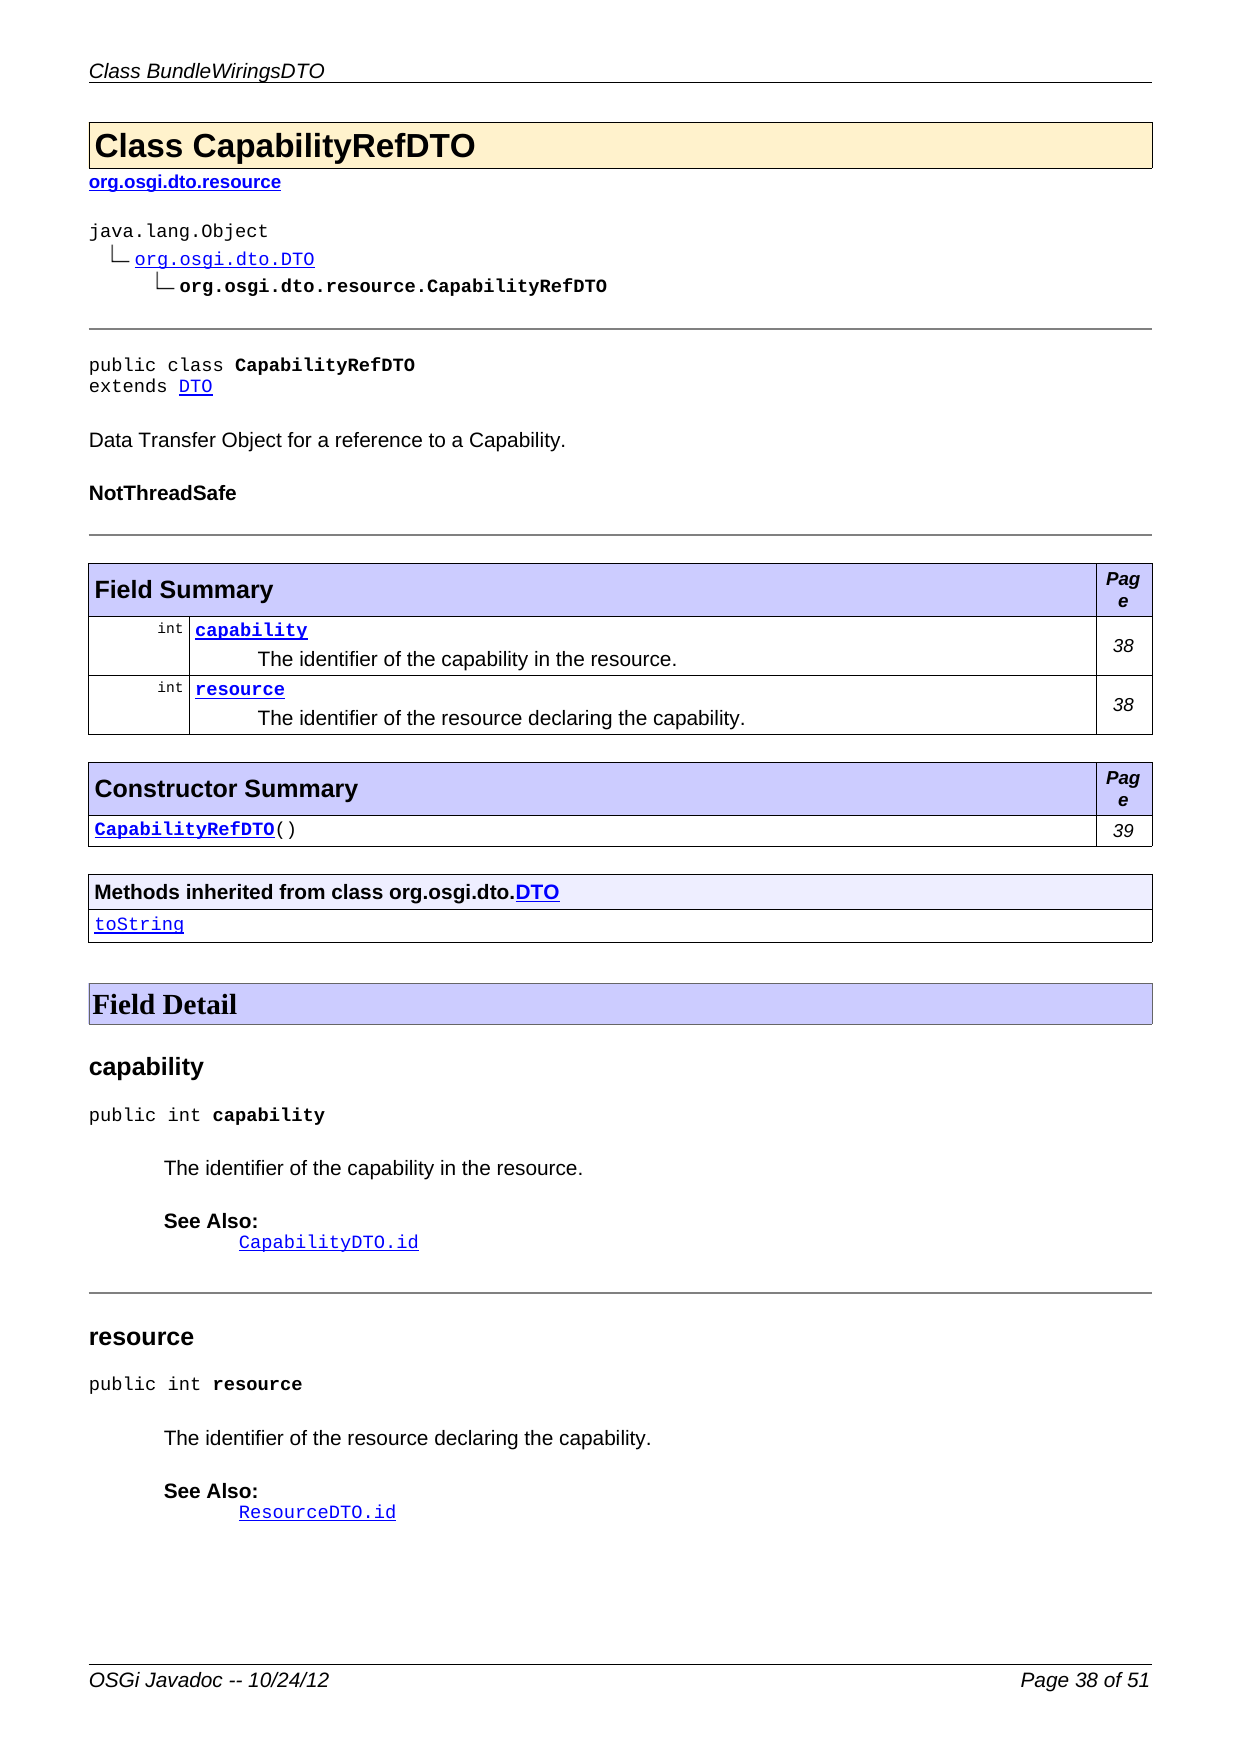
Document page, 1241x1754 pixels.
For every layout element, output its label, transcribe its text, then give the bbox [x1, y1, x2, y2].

table_header Field Summary [89, 564, 1096, 616]
text See Also: [163, 1209, 1152, 1233]
table_cell capability The identifier of the capability in the resource. [190, 617, 1096, 675]
text CapabilityDTO.id [238, 1233, 1152, 1254]
table_cell resource The identifier of the resource declaring the capability. [190, 676, 1096, 734]
text org.osgi.dto.resource.CapabilityRefDTO [88, 271, 1152, 298]
table_cell CapabilityRefDTO() [89, 816, 1096, 846]
table_cell int [89, 617, 189, 675]
text public int capability [88, 1105, 1152, 1127]
text See Also: [163, 1479, 1152, 1503]
table_header Page [1097, 564, 1152, 616]
text java.lang.Object [88, 222, 1152, 243]
picture [111, 243, 135, 266]
text The identifier of the capability in the resource. [163, 1156, 1152, 1180]
table_cell 38 [1097, 676, 1152, 734]
text The identifier of the resource declaring the capability. [163, 1426, 1152, 1449]
table_header Constructor Summary [89, 763, 1096, 815]
text Data Transfer Object for a reference to a Capability. [88, 427, 1152, 451]
table_cell int [89, 676, 189, 734]
text NotThreadSafe [88, 481, 1152, 504]
subtitle capability [88, 1052, 1152, 1081]
table_cell toString [89, 910, 1152, 942]
text public class CapabilityRefDTO [88, 356, 1152, 377]
table_cell 38 [1097, 617, 1152, 675]
text public int resource [88, 1375, 1152, 1396]
text org.osgi.dto.resource [88, 171, 1152, 193]
subtitle Field Detail [90, 984, 1152, 1024]
table_cell 39 [1097, 816, 1152, 846]
text ResourceDTO.id [238, 1503, 1152, 1524]
text extends DTO [88, 377, 1152, 398]
subtitle Class CapabilityRefDTO [90, 123, 1152, 168]
picture [156, 270, 180, 293]
table_header Page [1097, 763, 1152, 815]
subtitle resource [88, 1322, 1152, 1351]
table_header Methods inherited from class org.osgi.dto.DTO [89, 875, 1152, 909]
text org.osgi.dto.DTO [88, 243, 1152, 271]
